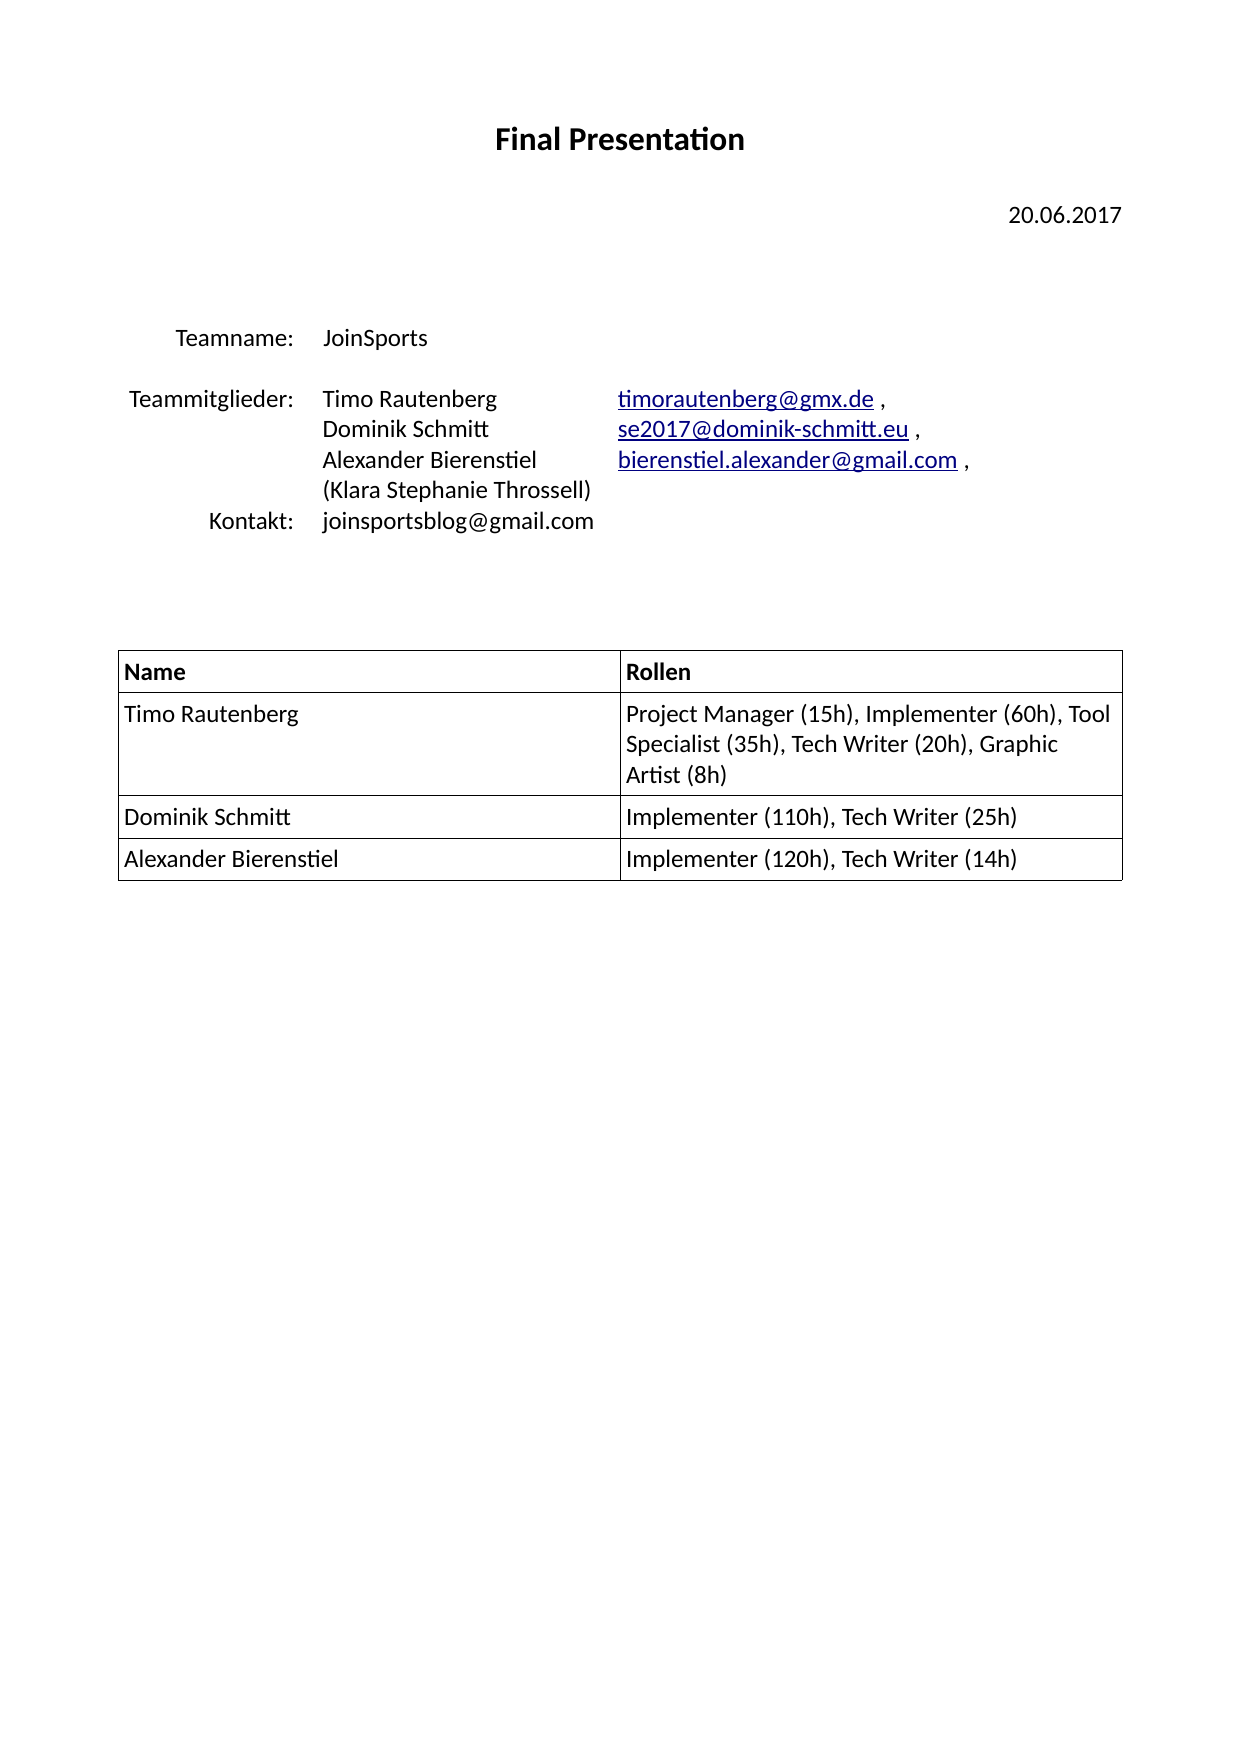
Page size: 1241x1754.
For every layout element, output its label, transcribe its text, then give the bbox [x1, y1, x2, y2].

text 20.06.2017 [118, 199, 1122, 230]
table_cell Teammitglieder: [118, 383, 294, 505]
table_header Name [119, 651, 620, 692]
table_header Rollen [621, 651, 1122, 692]
table_cell Dominik Schmitt [119, 796, 620, 837]
table_cell joinsportsblog@gmail.com [294, 505, 1122, 559]
table_cell Alexander Bierenstiel [119, 839, 620, 879]
table_header JoinSports [294, 322, 1122, 383]
table_cell Timo Rautenberg timorautenberg@gmx.de , Dominik Schmitt se2017@dominik-schmitt.eu , Alexander Bierenstiel bierenstiel.alexander@gmail.com , (Klara Stephanie Throssell) [294, 383, 1122, 505]
table_cell Kontakt: [118, 505, 294, 559]
table_header Teamname: [118, 322, 294, 383]
table_cell Project Manager (15h), Implementer (60h), Tool Specialist (35h), Tech Writer (20h), Graphic Artist (8h) [621, 693, 1122, 795]
table_cell Implementer (120h), Tech Writer (14h) [621, 839, 1122, 879]
table_cell Implementer (110h), Tech Writer (25h) [621, 796, 1122, 837]
table_cell Timo Rautenberg [119, 693, 620, 795]
text Final Presentation [118, 118, 1122, 159]
